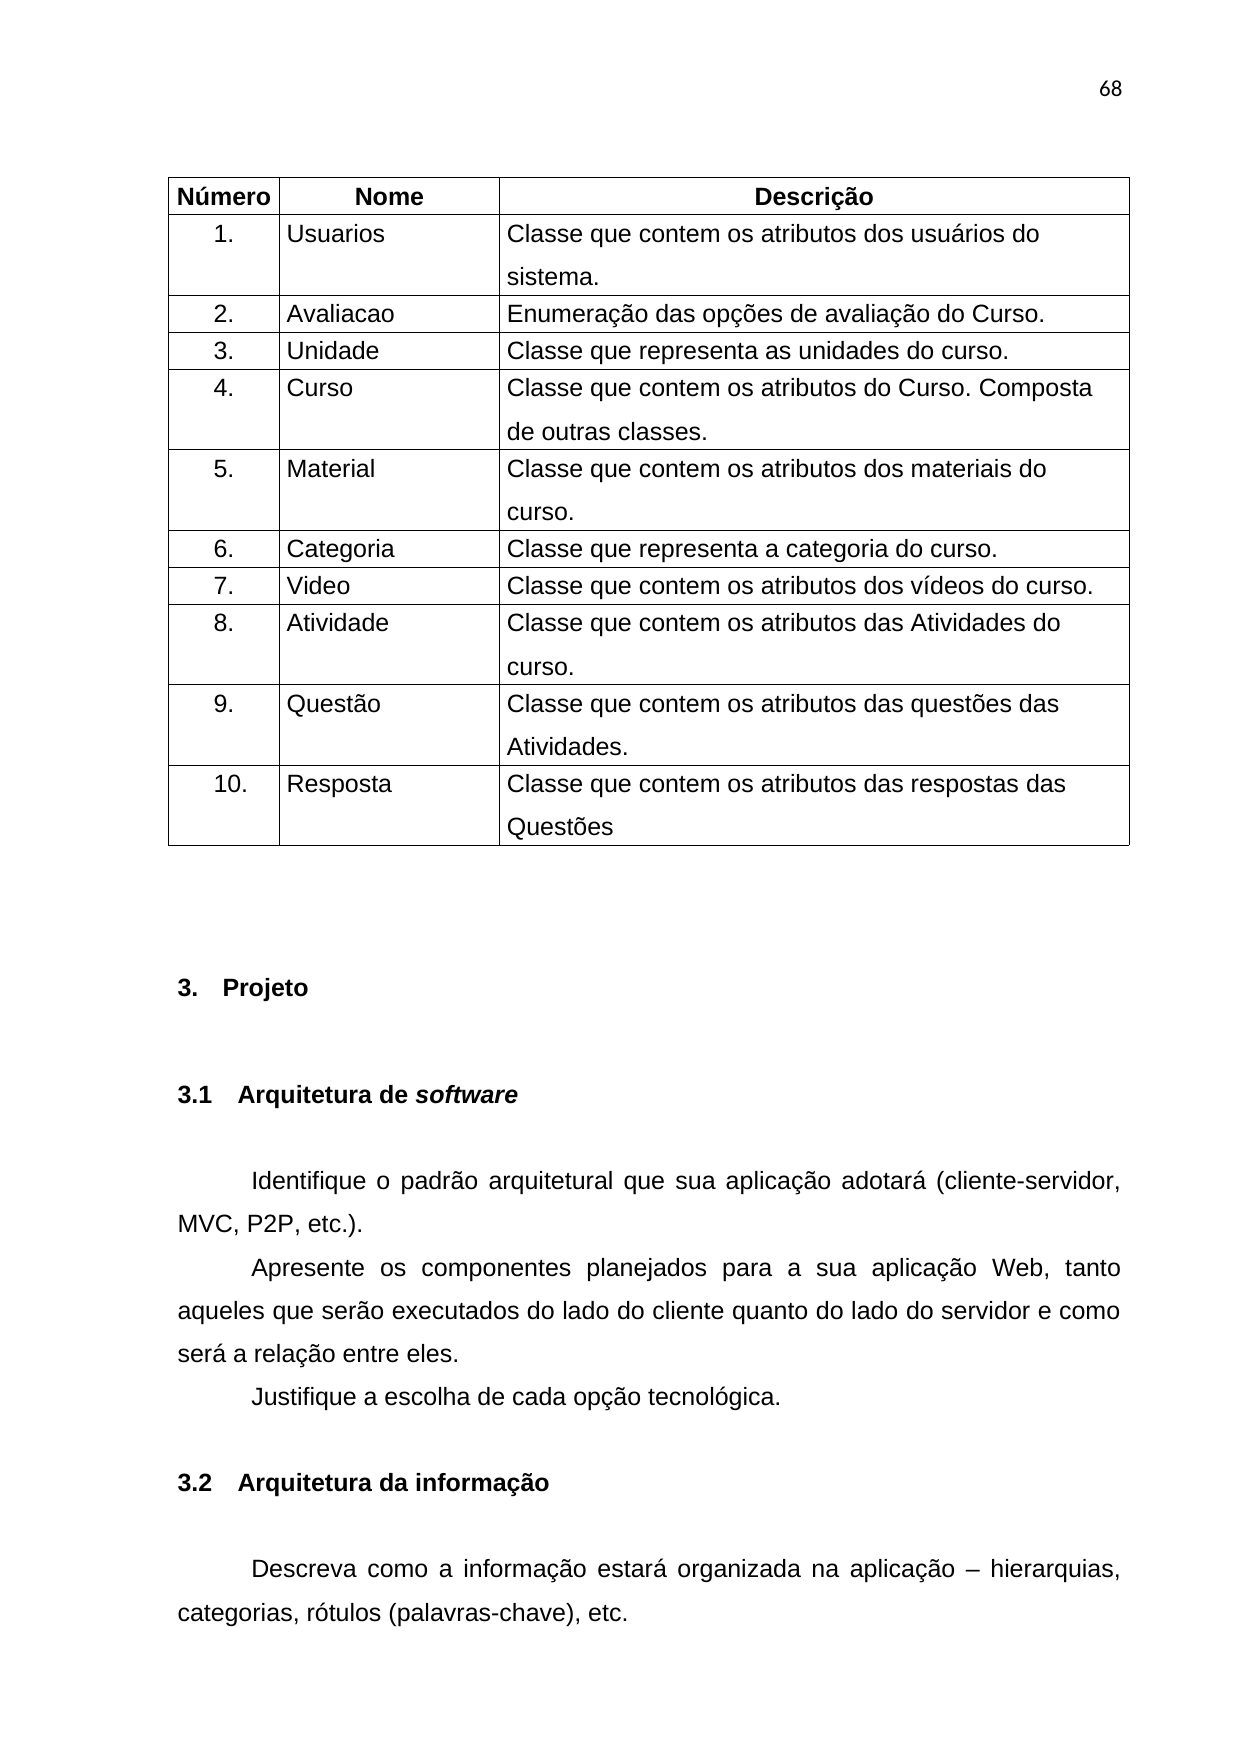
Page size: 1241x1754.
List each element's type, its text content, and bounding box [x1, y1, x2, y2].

table_cell [169, 450, 279, 530]
table_cell Resposta [280, 766, 499, 845]
table_cell [169, 605, 279, 684]
table_cell Classe que contem os atributos dos usuários do sistema. [500, 215, 1129, 295]
table_cell [169, 568, 279, 604]
subtitle Projeto [177, 973, 1122, 1002]
table_cell Video [280, 568, 499, 604]
subtitle Arquitetura de software [177, 1080, 1122, 1109]
subtitle Arquitetura da informação [177, 1468, 1122, 1497]
table_cell Unidade [280, 333, 499, 369]
table_header Descrição [500, 178, 1129, 214]
table_cell Classe que contem os atributos das questões das Atividades. [500, 685, 1129, 765]
table_cell Classe que contem os atributos dos vídeos do curso. [500, 568, 1129, 604]
text Apresente os componentes planejados para a sua aplicação Web, tanto aqueles que serão executados do lado do cliente quanto do lado do servidor e como será a relação entre eles. [177, 1253, 1122, 1368]
table_cell [169, 296, 279, 332]
table_cell [169, 333, 279, 369]
table_cell [169, 685, 279, 765]
table_cell Enumeração das opções de avaliação do Curso. [500, 296, 1129, 332]
table_header Número [169, 178, 279, 214]
table_cell [169, 531, 279, 567]
table_cell Avaliacao [280, 296, 499, 332]
text Identifique o padrão arquitetural que sua aplicação adotará (cliente-servidor, MVC, P2P, etc.). [177, 1166, 1122, 1238]
table_cell Atividade [280, 605, 499, 684]
table_cell [169, 766, 279, 845]
table_cell Classe que representa as unidades do curso. [500, 333, 1129, 369]
table_cell Material [280, 450, 499, 530]
text Justifique a escolha de cada opção tecnológica. [177, 1382, 1122, 1411]
table_cell Classe que contem os atributos dos materiais do curso. [500, 450, 1129, 530]
table_cell Classe que contem os atributos do Curso. Composta de outras classes. [500, 370, 1129, 449]
table_cell [169, 370, 279, 449]
table_cell Categoria [280, 531, 499, 567]
table_header Nome [280, 178, 499, 214]
table_cell Usuarios [280, 215, 499, 295]
table_cell Classe que representa a categoria do curso. [500, 531, 1129, 567]
table_cell Curso [280, 370, 499, 449]
table_cell Questão [280, 685, 499, 765]
text Descreva como a informação estará organizada na aplicação – hierarquias, categorias, rótulos (palavras-chave), etc. [177, 1554, 1122, 1626]
table_cell Classe que contem os atributos das Atividades do curso. [500, 605, 1129, 684]
table_cell Classe que contem os atributos das respostas das Questões [500, 766, 1129, 845]
table_cell [169, 215, 279, 295]
